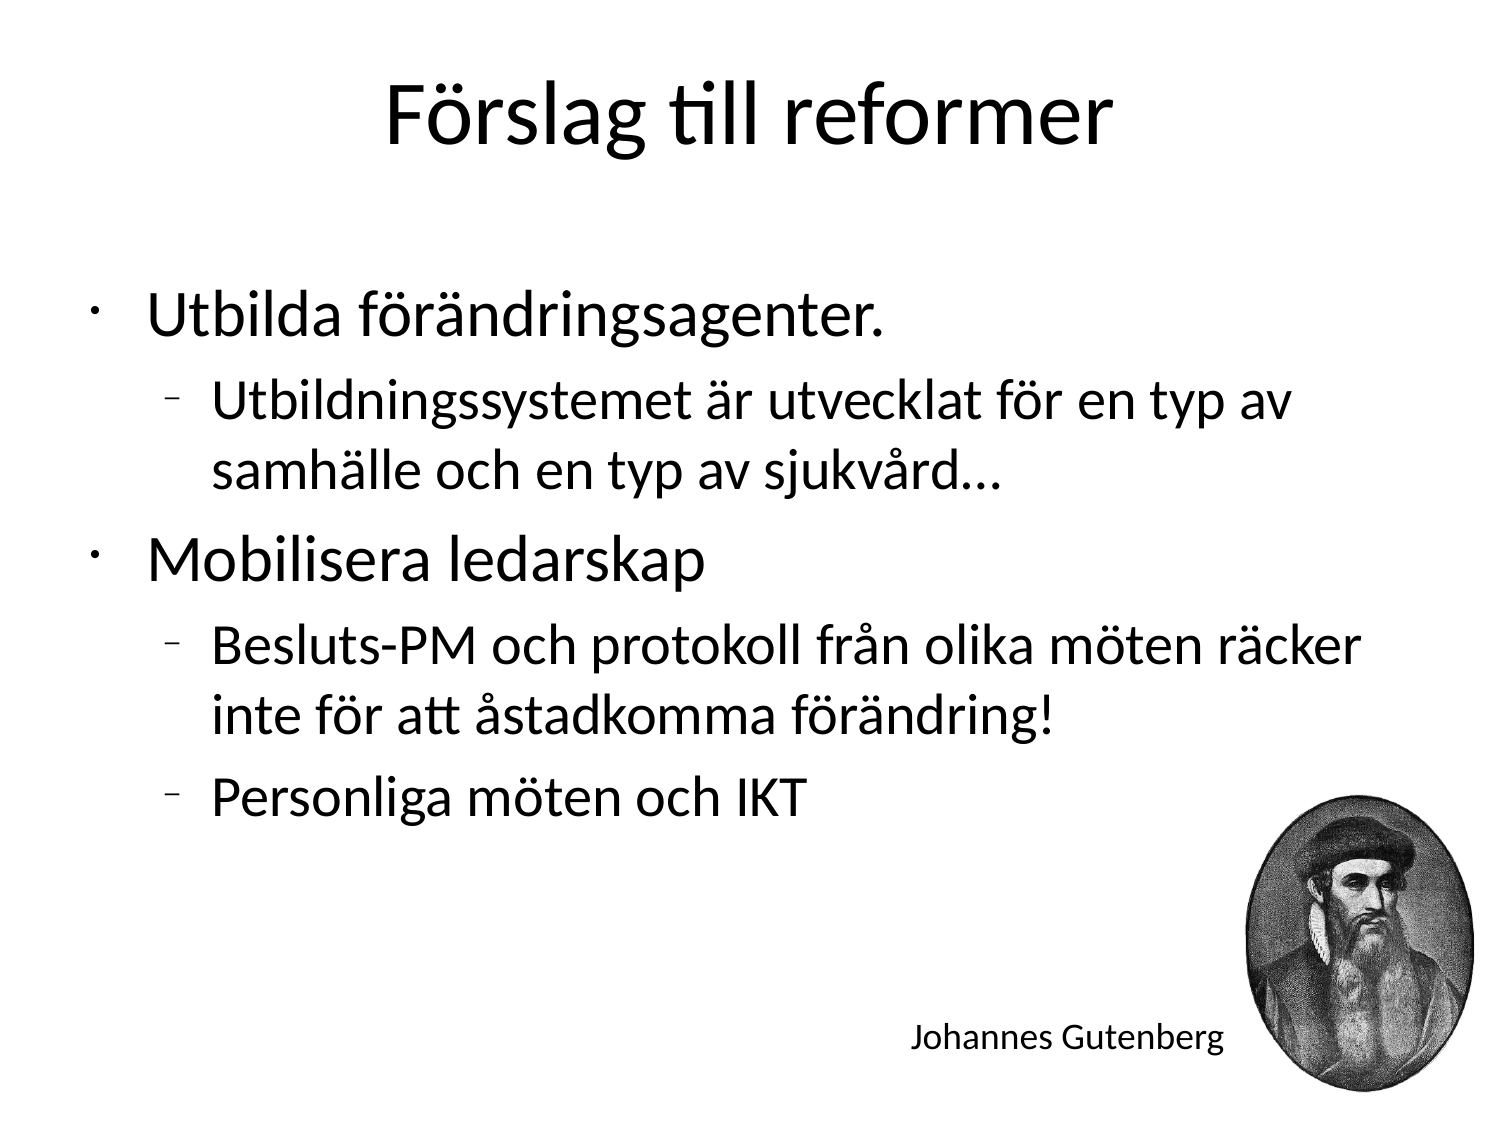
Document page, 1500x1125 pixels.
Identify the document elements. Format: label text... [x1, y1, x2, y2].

text_box Johannes Gutenberg [896, 1004, 1240, 1065]
list Utbilda förändringsagenter. Utbildningssystemet är utvecklat för en typ av samhälle och en typ av sjukvård… Mobilisera ledarskap Besluts-PM och protokoll från olika möten räcker inte för att åstadkomma förändring! Personliga möten och IKT [75, 262, 1425, 1005]
title Förslag till reformer [75, 45, 1425, 233]
picture [1241, 791, 1478, 1094]
